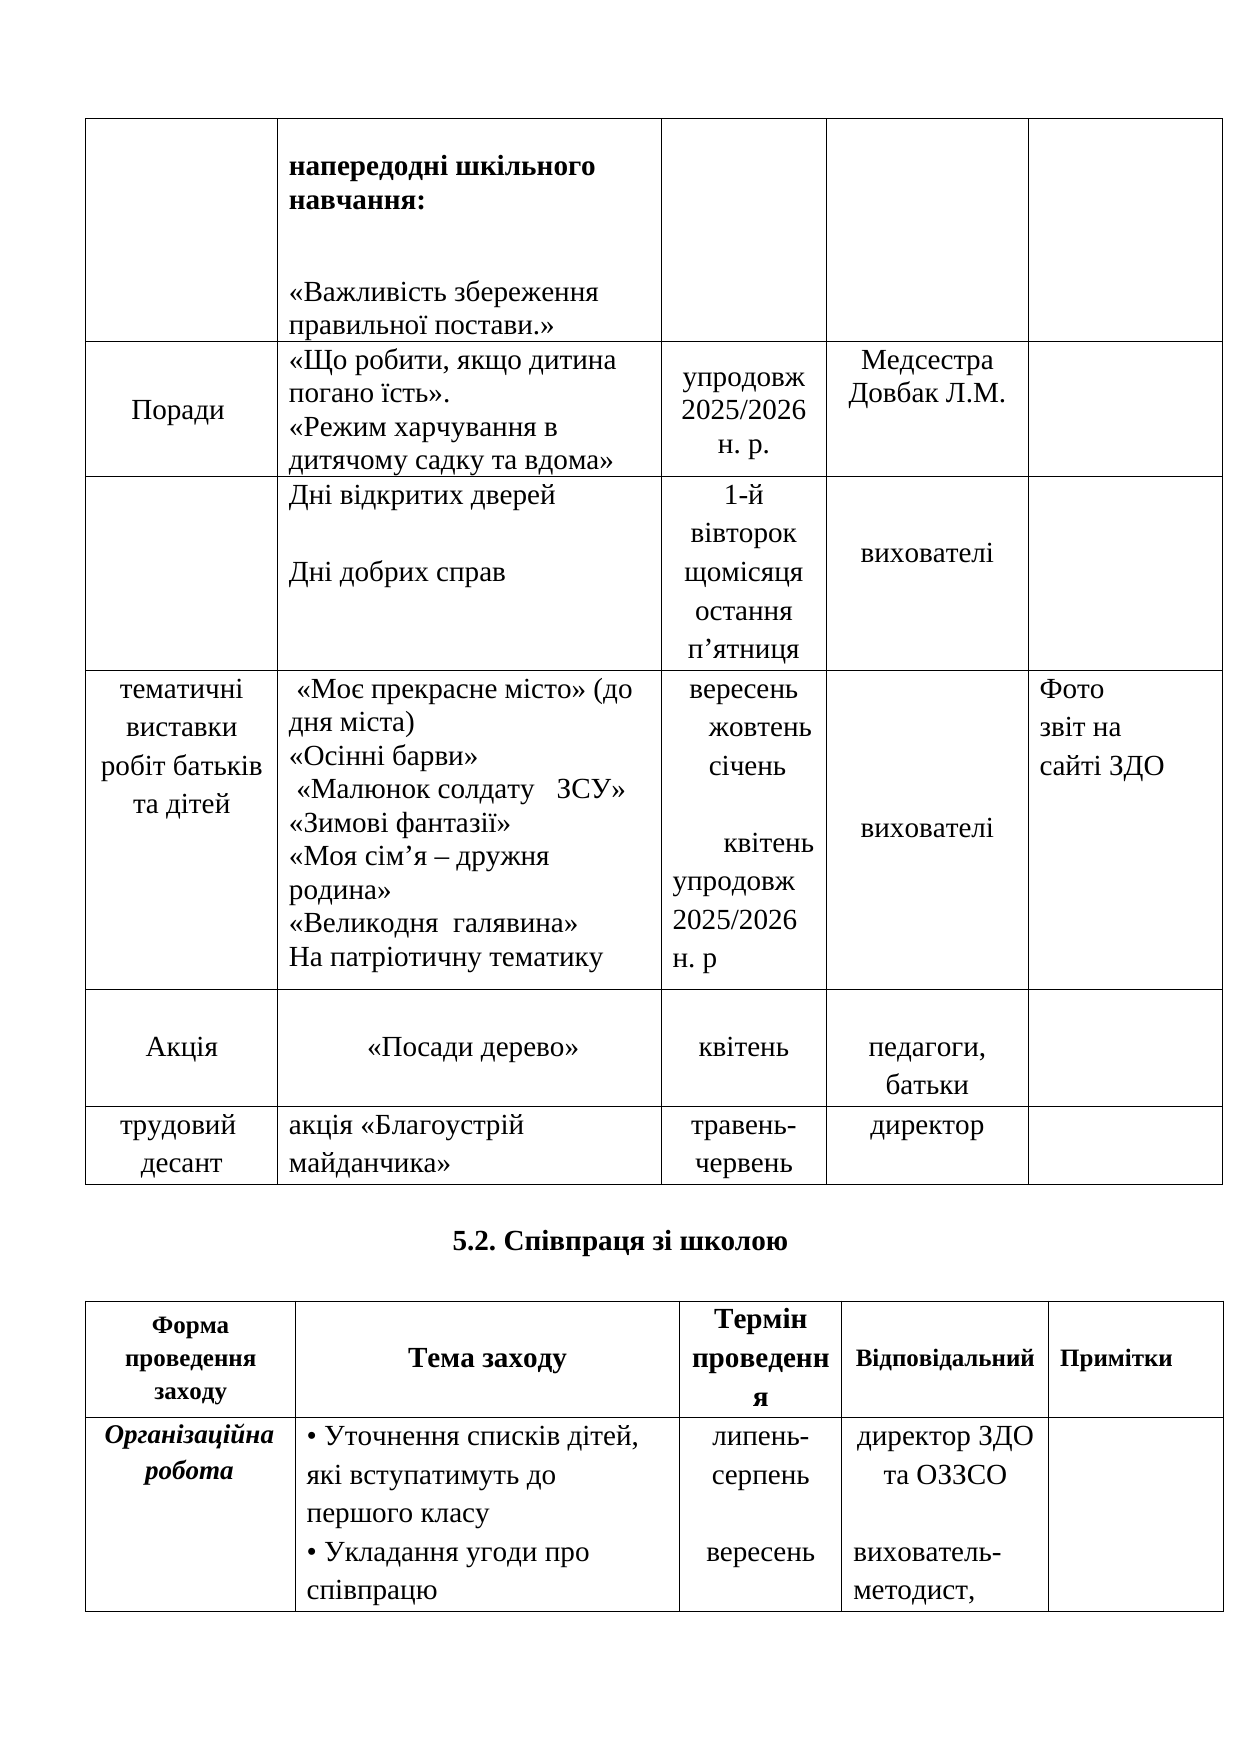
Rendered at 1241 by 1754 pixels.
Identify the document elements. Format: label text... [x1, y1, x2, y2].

table_cell Медсестра Довбак Л.М. [827, 342, 1028, 476]
table_cell [1029, 477, 1222, 670]
table_cell «Моє прекрасне місто» (до дня міста) «Осінні барви» «Малюнок солдату ЗСУ» «Зимові фантазії» «Моя сім’я – дружня родина» «Великодня галявина» На патріотичну тематику [278, 671, 661, 989]
table_cell • Уточнення списків дітей, які вступатимуть до першого класу • Укладання угоди про співпрацю [296, 1418, 679, 1611]
table_cell [1029, 990, 1222, 1106]
table_cell акція «Благоустрій майданчика» [278, 1107, 661, 1184]
table_header Форма проведення заходу [86, 1302, 295, 1417]
table_cell [86, 119, 277, 341]
table_cell Поради [86, 342, 277, 476]
table_cell напередодні шкільного навчання: «Важливість збереження правильної постави.» [278, 119, 661, 341]
table_cell [1029, 1107, 1222, 1184]
table_header Відповідальний [842, 1302, 1048, 1417]
table_cell педагоги, батьки [827, 990, 1028, 1106]
table_cell [1029, 119, 1222, 341]
table_cell вихователі [827, 477, 1028, 670]
table_cell [827, 119, 1028, 341]
text 5.2. Співпраця зі школою [118, 1223, 1122, 1257]
table_cell Фото звіт на сайті ЗДО [1029, 671, 1222, 989]
table_cell Акція [86, 990, 277, 1106]
table_cell тематичні виставки робіт батьків та дітей [86, 671, 277, 989]
table_cell трудовий десант [86, 1107, 277, 1184]
table_header Примітки [1049, 1302, 1223, 1417]
table_cell «Що робити, якщо дитина погано їсть». «Режим харчування в дитячому садку та вдома» [278, 342, 661, 476]
table_cell «Посади дерево» [278, 990, 661, 1106]
table_cell 1-й вівторок щомісяця остання п’ятниця [662, 477, 826, 670]
table_cell вихователі [827, 671, 1028, 989]
table_cell липень-серпень вересень [680, 1418, 841, 1611]
table_cell [86, 477, 277, 670]
table_header Тема заходу [296, 1302, 679, 1417]
table_cell Організаційна робота [86, 1418, 295, 1611]
table_cell Дні відкритих дверей Дні добрих справ [278, 477, 661, 670]
table_cell вересень жовтень січень квітень упродовж 2025/2026 н. р [662, 671, 826, 989]
table_header Термін проведення [680, 1302, 841, 1417]
table_cell травень-червень [662, 1107, 826, 1184]
table_cell [1029, 342, 1222, 476]
table_cell директор ЗДО та ОЗЗСО вихователь-методист, [842, 1418, 1048, 1611]
table_cell [1049, 1418, 1223, 1611]
table_cell директор [827, 1107, 1028, 1184]
table_cell упродовж 2025/2026 н. р. [662, 342, 826, 476]
table_cell [662, 119, 826, 341]
table_cell квітень [662, 990, 826, 1106]
